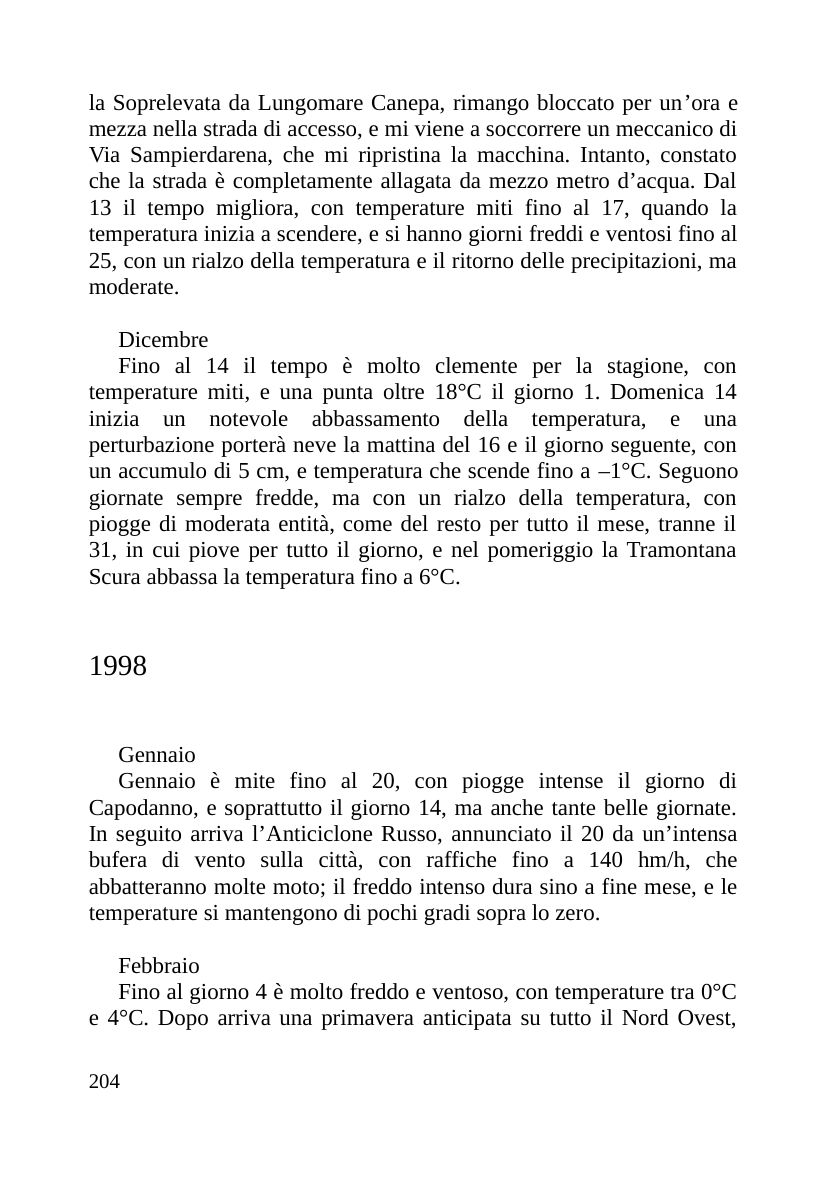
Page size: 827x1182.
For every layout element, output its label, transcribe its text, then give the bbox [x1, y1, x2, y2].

text Gennaio è mite fino al 20, con piogge intense il giorno di Capodanno, e soprattutto il giorno 14, ma anche tante belle giornate. In seguito arriva l’Anticiclone Russo, annunciato il 20 da un’intensa bufera di vento sulla città, con raffiche fino a 140 hm/h, che abbatteranno molte moto; il freddo intenso dura sino a fine mese, e le temperature si mantengono di pochi gradi sopra lo zero. [88, 767, 738, 925]
text la Soprelevata da Lungomare Canepa, rimango bloccato per un’ora e mezza nella strada di accesso, e mi viene a soccorrere un meccanico di Via Sampierdarena, che mi ripristina la macchina. Intanto, constato che la strada è completamente allagata da mezzo metro d’acqua. Dal 13 il tempo migliora, con temperature miti fino al 17, quando la temperatura inizia a scendere, e si hanno giorni freddi e ventosi fino al 25, con un rialzo della temperatura e il ritorno delle precipitazioni, ma moderate. [88, 88, 738, 299]
text Fino al 14 il tempo è molto clemente per la stagione, con temperature miti, e una punta oltre 18°C il giorno 1. Domenica 14 inizia un notevole abbassamento della temperatura, e una perturbazione porterà neve la mattina del 16 e il giorno seguente, con un accumulo di 5 cm, e temperatura che scende fino a ‒1°C. Seguono giornate sempre fredde, ma con un rialzo della temperatura, con piogge di moderata entità, come del resto per tutto il mese, tranne il 31, in cui piove per tutto il giorno, e nel pomeriggio la Tramontana Scura abbassa la temperatura fino a 6°C. [88, 352, 738, 589]
text Gennaio [88, 741, 738, 767]
text Febbraio [88, 952, 738, 978]
text Dicembre [88, 326, 738, 352]
subtitle 1998 [88, 648, 738, 682]
text Fino al giorno 4 è molto freddo e ventoso, con temperature tra 0°C e 4°C. Dopo arriva una primavera anticipata su tutto il Nord Ovest, [88, 978, 738, 1031]
